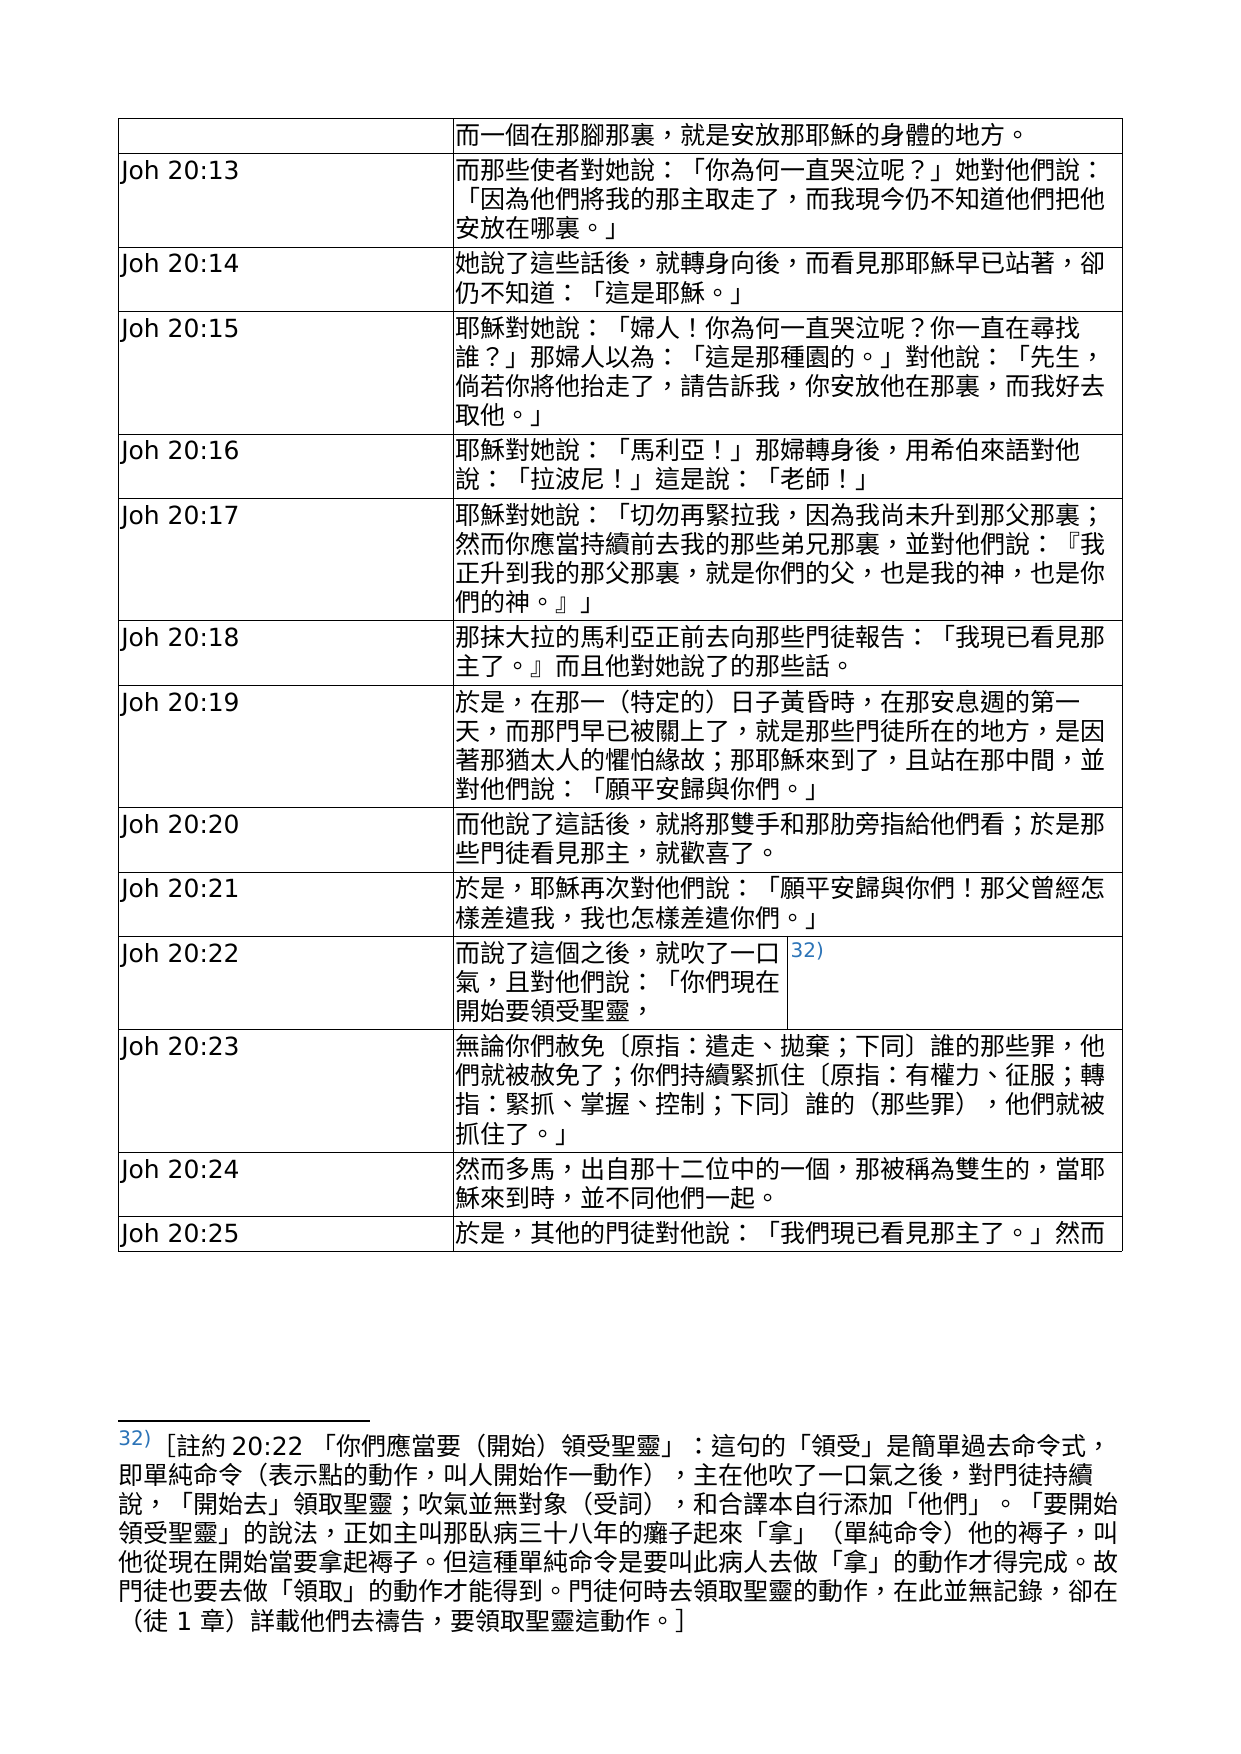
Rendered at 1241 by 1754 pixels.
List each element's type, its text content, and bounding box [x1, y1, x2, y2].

table_cell 而說了這個之後，就吹了一口氣，且對他們說：「你們現在開始要領受聖靈， [454, 937, 787, 1029]
table_cell 而他說了這話後，就將那雙手和那肋旁指給他們看；於是那些門徒看見那主，就歡喜了。 [454, 808, 1122, 872]
table_cell Joh 20:19 [119, 686, 453, 807]
table_cell Joh 20:21 [119, 873, 453, 936]
table_cell Joh 20:17 [119, 499, 453, 620]
table_cell 於是，在那一（特定的）日子黃昏時，在那安息週的第一天，而那門早已被關上了，就是那些門徒所在的地方，是因著那猶太人的懼怕緣故；那耶穌來到了，且站在那中間，並對他們說：「願平安歸與你們。」 [454, 686, 1122, 807]
table_cell [119, 119, 453, 153]
table_cell 那抹大拉的馬利亞正前去向那些門徒報告：「我現已看見那主了。』而且他對她說了的那些話。 [454, 621, 1122, 685]
table_cell Joh 20:23 [119, 1030, 453, 1152]
table_cell 而那些使者對她說：「你為何一直哭泣呢？」她對他們說：「因為他們將我的那主取走了，而我現今仍不知道他們把他安放在哪裏。」 [454, 154, 1122, 247]
table_cell 然而多馬，出自那十二位中的一個，那被稱為雙生的，當耶穌來到時，並不同他們一起。 [454, 1153, 1122, 1216]
table_cell 於是，其他的門徒對他說：「我們現已看見那主了。」然而 [454, 1217, 1122, 1251]
table_cell Joh 20:18 [119, 621, 453, 685]
table_cell 她說了這些話後，就轉身向後，而看見那耶穌早已站著，卻仍不知道：「這是耶穌。」 [454, 248, 1122, 311]
table_cell Joh 20:20 [119, 808, 453, 872]
table_cell Joh 20:24 [119, 1153, 453, 1216]
table_cell Joh 20:16 [119, 435, 453, 498]
table_cell 耶穌對她說：「馬利亞！」那婦轉身後，用希伯來語對他說：「拉波尼！」這是說：「老師！」 [454, 435, 1122, 498]
table_cell Joh 20:22 [119, 937, 453, 1029]
table_cell Joh 20:15 [119, 312, 453, 433]
table_cell 耶穌對她說：「婦人！你為何一直哭泣呢？你一直在尋找誰？」那婦人以為：「這是那種園的。」對他說：「先生，倘若你將他抬走了，請告訴我，你安放他在那裏，而我好去取他。」 [454, 312, 1122, 433]
table_cell Joh 20:25 [119, 1217, 453, 1251]
table_cell 無論你們赦免〔原指：遣走、拋棄；下同〕誰的那些罪，他們就被赦免了；你們持續緊抓住〔原指：有權力、征服；轉指：緊抓、掌握、控制；下同〕誰的（那些罪），他們就被抓住了。」 [454, 1030, 1122, 1152]
table_cell 而一個在那腳那裏，就是安放那耶穌的身體的地方。 [454, 119, 1122, 153]
table_cell 耶穌對她說：「切勿再緊拉我，因為我尚未升到那父那裏；然而你應當持續前去我的那些弟兄那裏，並對他們說：『我正升到我的那父那裏，就是你們的父，也是我的神，也是你們的神。』」 [454, 499, 1122, 620]
table_cell Joh 20:14 [119, 248, 453, 311]
table_cell [788, 937, 1122, 1029]
table_cell Joh 20:13 [119, 154, 453, 247]
table_cell 於是，耶穌再次對他們說：「願平安歸與你們！那父曾經怎樣差遣我，我也怎樣差遣你們。」 [454, 873, 1122, 936]
